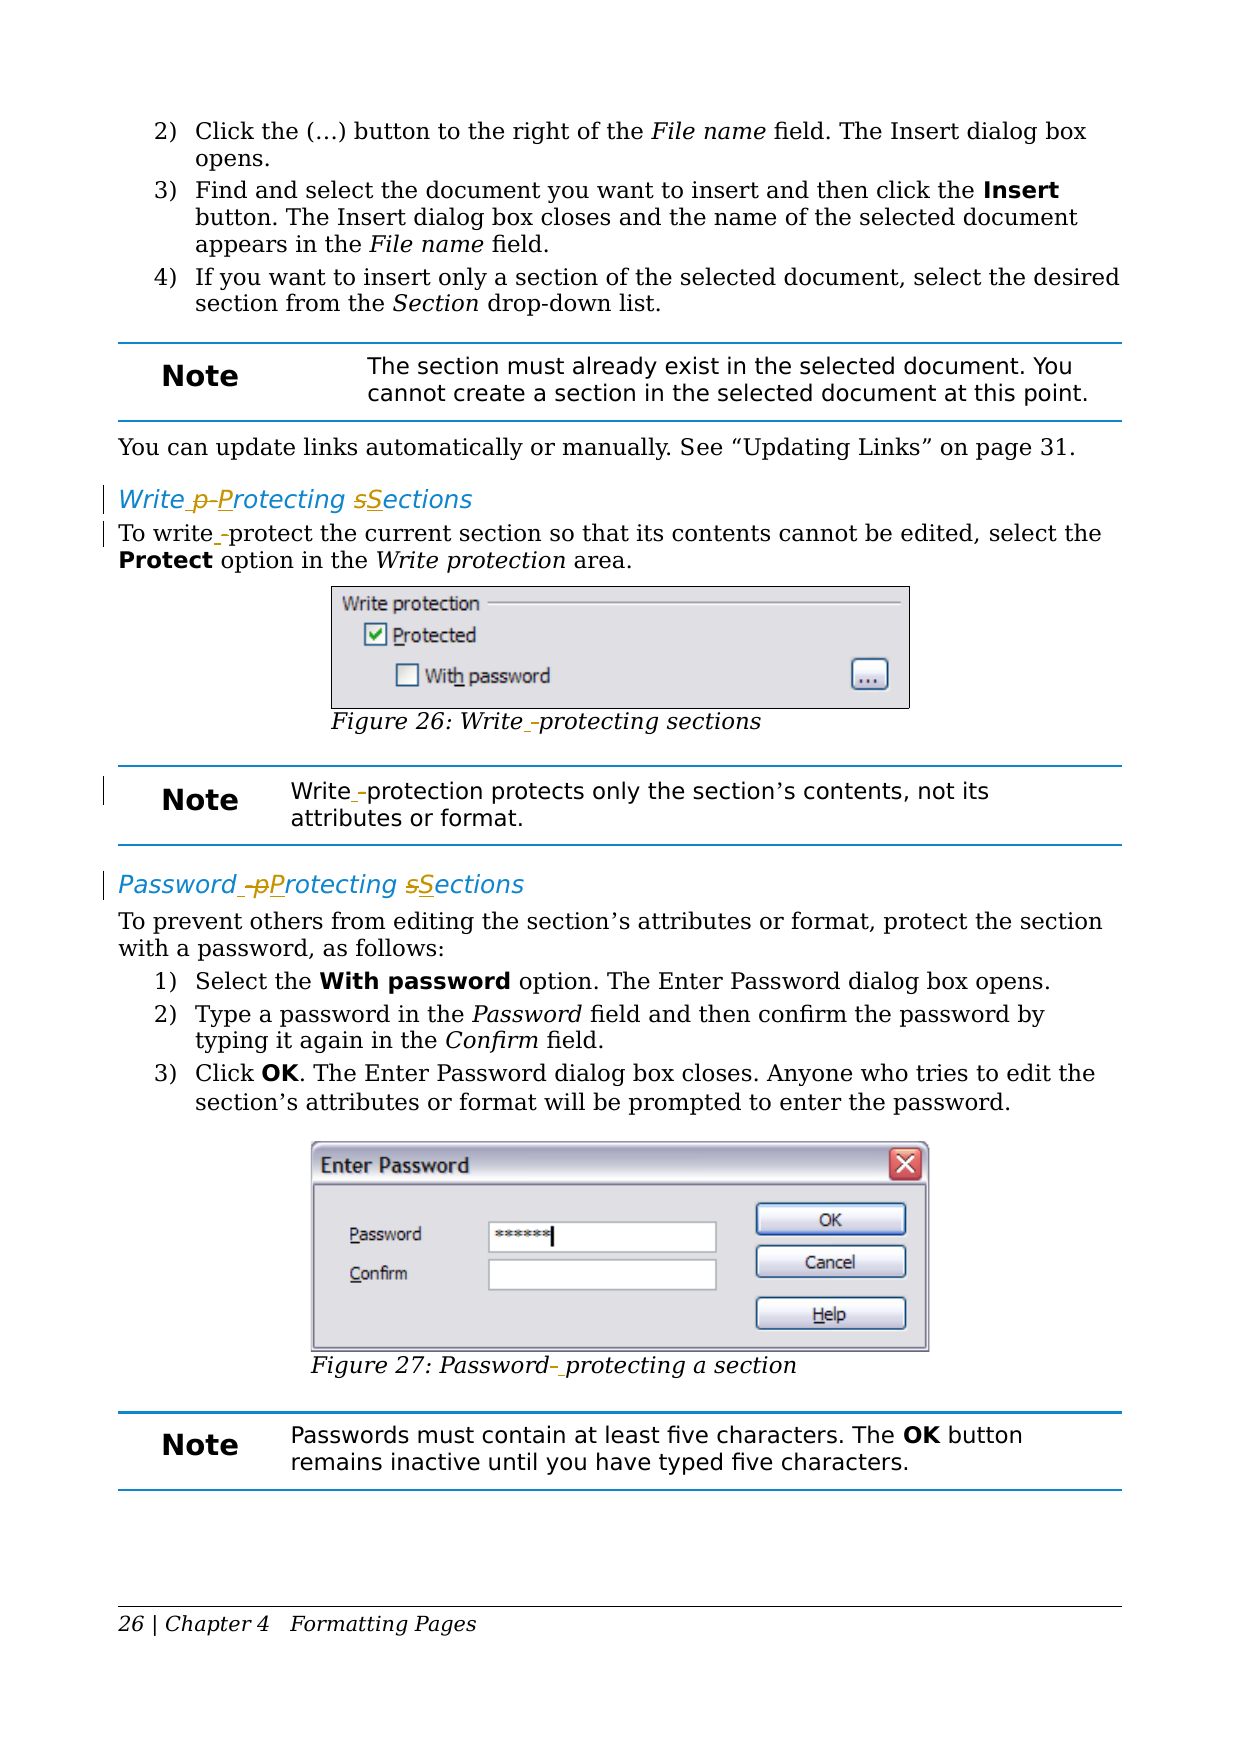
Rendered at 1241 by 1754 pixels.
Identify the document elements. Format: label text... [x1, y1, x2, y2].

table_header Note [118, 767, 281, 844]
list Click OK. The Enter Password dialog box closes. Anyone who tries to edit the section’s attributes or format will be prompted to enter the password. [177, 1061, 1122, 1116]
table_header Note [118, 344, 281, 419]
text You can update links automatically or manually. See “Updating lLinks” on page 31. [118, 434, 1122, 461]
list Find and select the document you want to insert and then click the Insert button. The Insert dialog box closes and the name of the selected document appears in the File name field. [177, 178, 1122, 258]
picture [332, 587, 909, 708]
table_header Write protection protects only the section’s contents, not its attributes or format. [281, 767, 1122, 844]
list Click the (…) button to the right of the File name field. The Insert dialog box opens. [177, 118, 1122, 171]
table_header Note [118, 1414, 281, 1489]
table_header The section must already exist in the selected document. You cannot create a section in the selected document at this point. [281, 344, 1122, 419]
text Figure 26: Write protecting sections [331, 709, 909, 735]
table_header Passwords must contain at least five characters. The OK button remains inactive until you have typed five characters. [281, 1414, 1122, 1489]
subtitle Password Protecting Sections [118, 871, 1122, 900]
text Figure 27: Password protecting a section [311, 1352, 929, 1379]
subtitle Write Protecting Sections [118, 485, 1122, 514]
text To write protect the current section so that its contents cannot be edited, select the Protect option in the Write protection area. [118, 521, 1122, 574]
list Type a password in the Password field and then confirm the password by typing it again in the Confirm field. [177, 1001, 1122, 1054]
picture [310, 1141, 930, 1352]
list To prevent others from editing the section’s attributes or format, protect the section with a password, as follows: [118, 906, 1122, 962]
list If you want to insert only a section of the selected document, select the desired section from the Section drop-down list. [177, 264, 1122, 317]
list Select the With password option. The Enter Password dialog box opens. [177, 968, 1122, 995]
